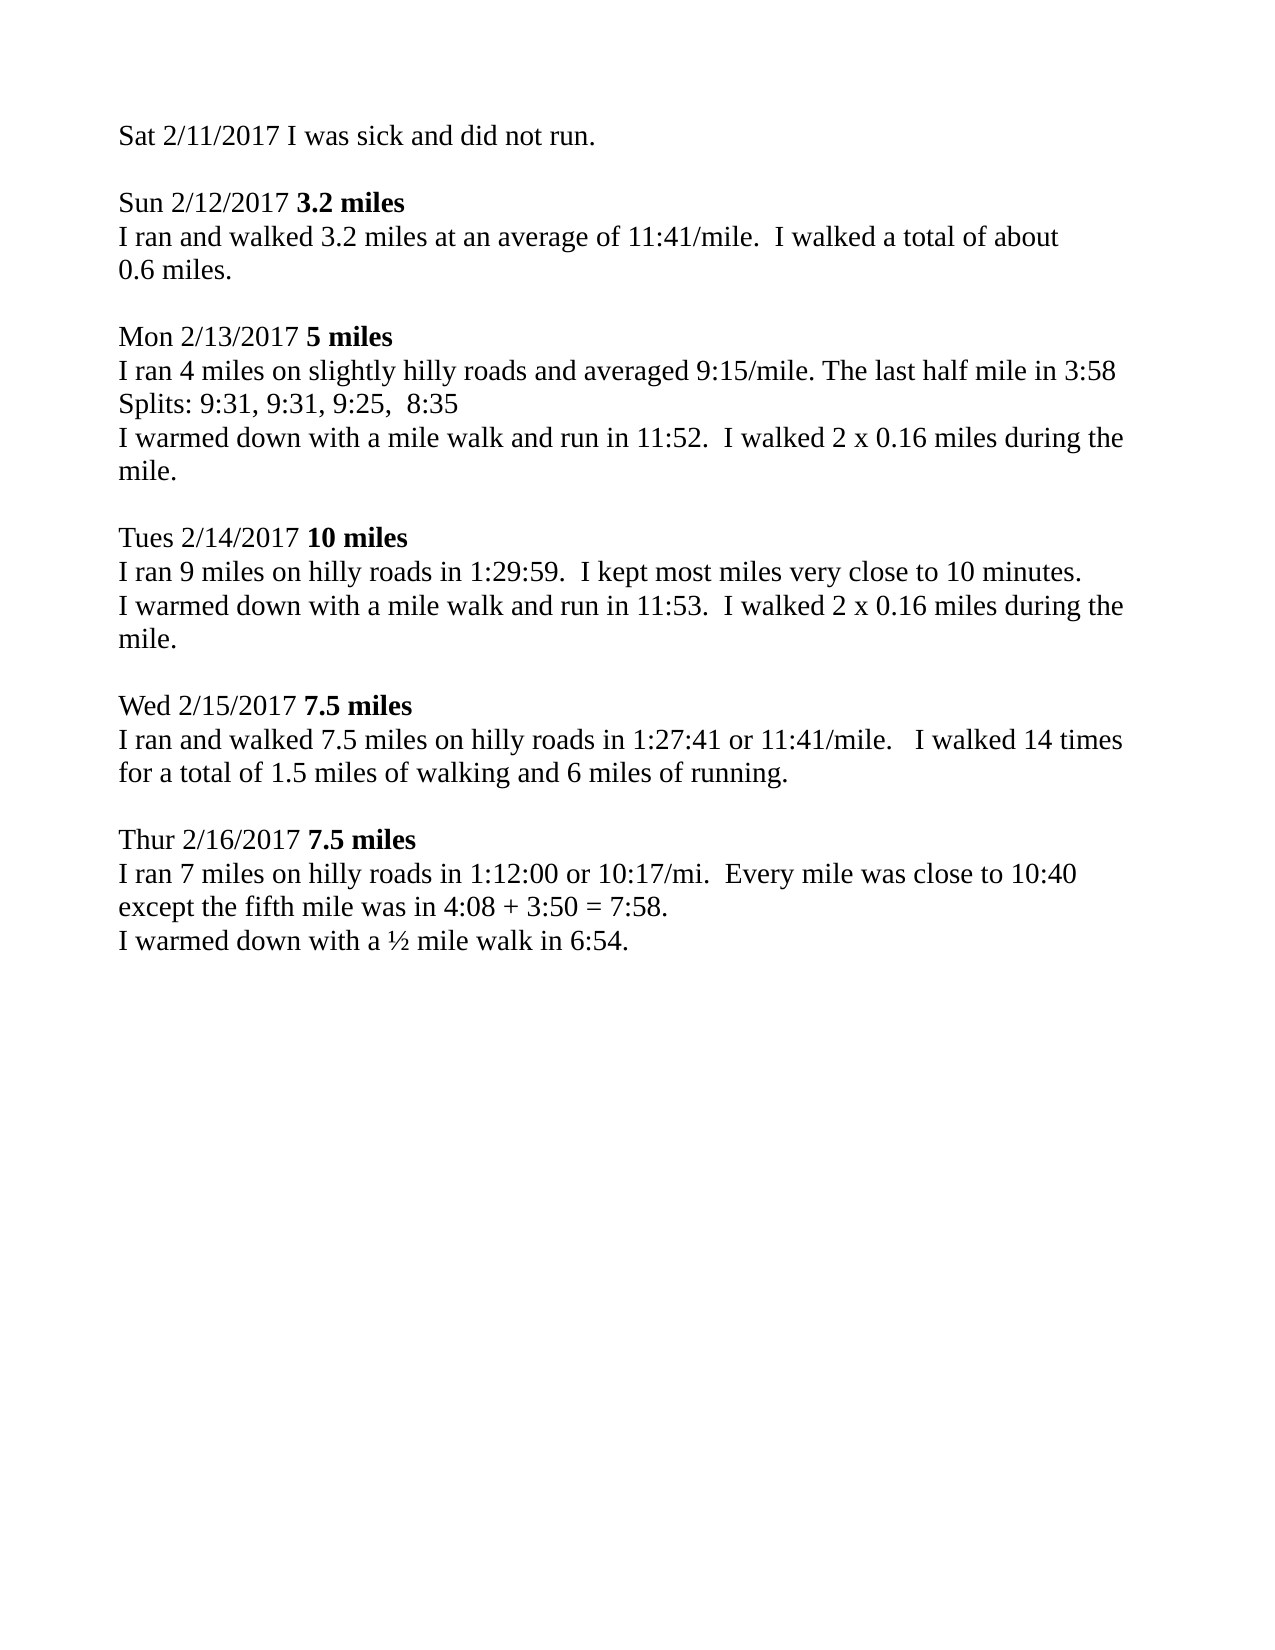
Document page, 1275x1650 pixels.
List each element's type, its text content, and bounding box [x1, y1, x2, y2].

text I ran 9 miles on hilly roads in 1:29:59. I kept most miles very close to 10 minutes. [118, 554, 1157, 588]
text Sat 2/11/2017 I was sick and did not run. [118, 118, 1157, 152]
text I ran and walked 7.5 miles on hilly roads in 1:27:41 or 11:41/mile. I walked 14 times for a total of 1.5 miles of walking and 6 miles of running. [118, 722, 1157, 789]
text Thur 2/16/2017 7.5 miles [118, 822, 1157, 856]
text 0.6 miles. [118, 252, 1157, 286]
text I ran 4 miles on slightly hilly roads and averaged 9:15/mile. The last half mile in 3:58 [118, 353, 1157, 386]
text Sun 2/12/2017 3.2 miles [118, 185, 1157, 219]
text Mon 2/13/2017 5 miles [118, 319, 1157, 353]
text I warmed down with a mile walk and run in 11:53. I walked 2 x 0.16 miles during the mile. [118, 588, 1157, 655]
text Splits: 9:31, 9:31, 9:25, 8:35 [118, 386, 1157, 420]
text I ran 7 miles on hilly roads in 1:12:00 or 10:17/mi. Every mile was close to 10:40 except the fifth mile was in 4:08 + 3:50 = 7:58. [118, 856, 1157, 923]
text Tues 2/14/2017 10 miles [118, 521, 1157, 554]
text Wed 2/15/2017 7.5 miles [118, 688, 1157, 722]
text I warmed down with a mile walk and run in 11:52. I walked 2 x 0.16 miles during the mile. [118, 420, 1157, 487]
text I warmed down with a ½ mile walk in 6:54. [118, 923, 1157, 957]
text I ran and walked 3.2 miles at an average of 11:41/mile. I walked a total of about [118, 219, 1157, 252]
